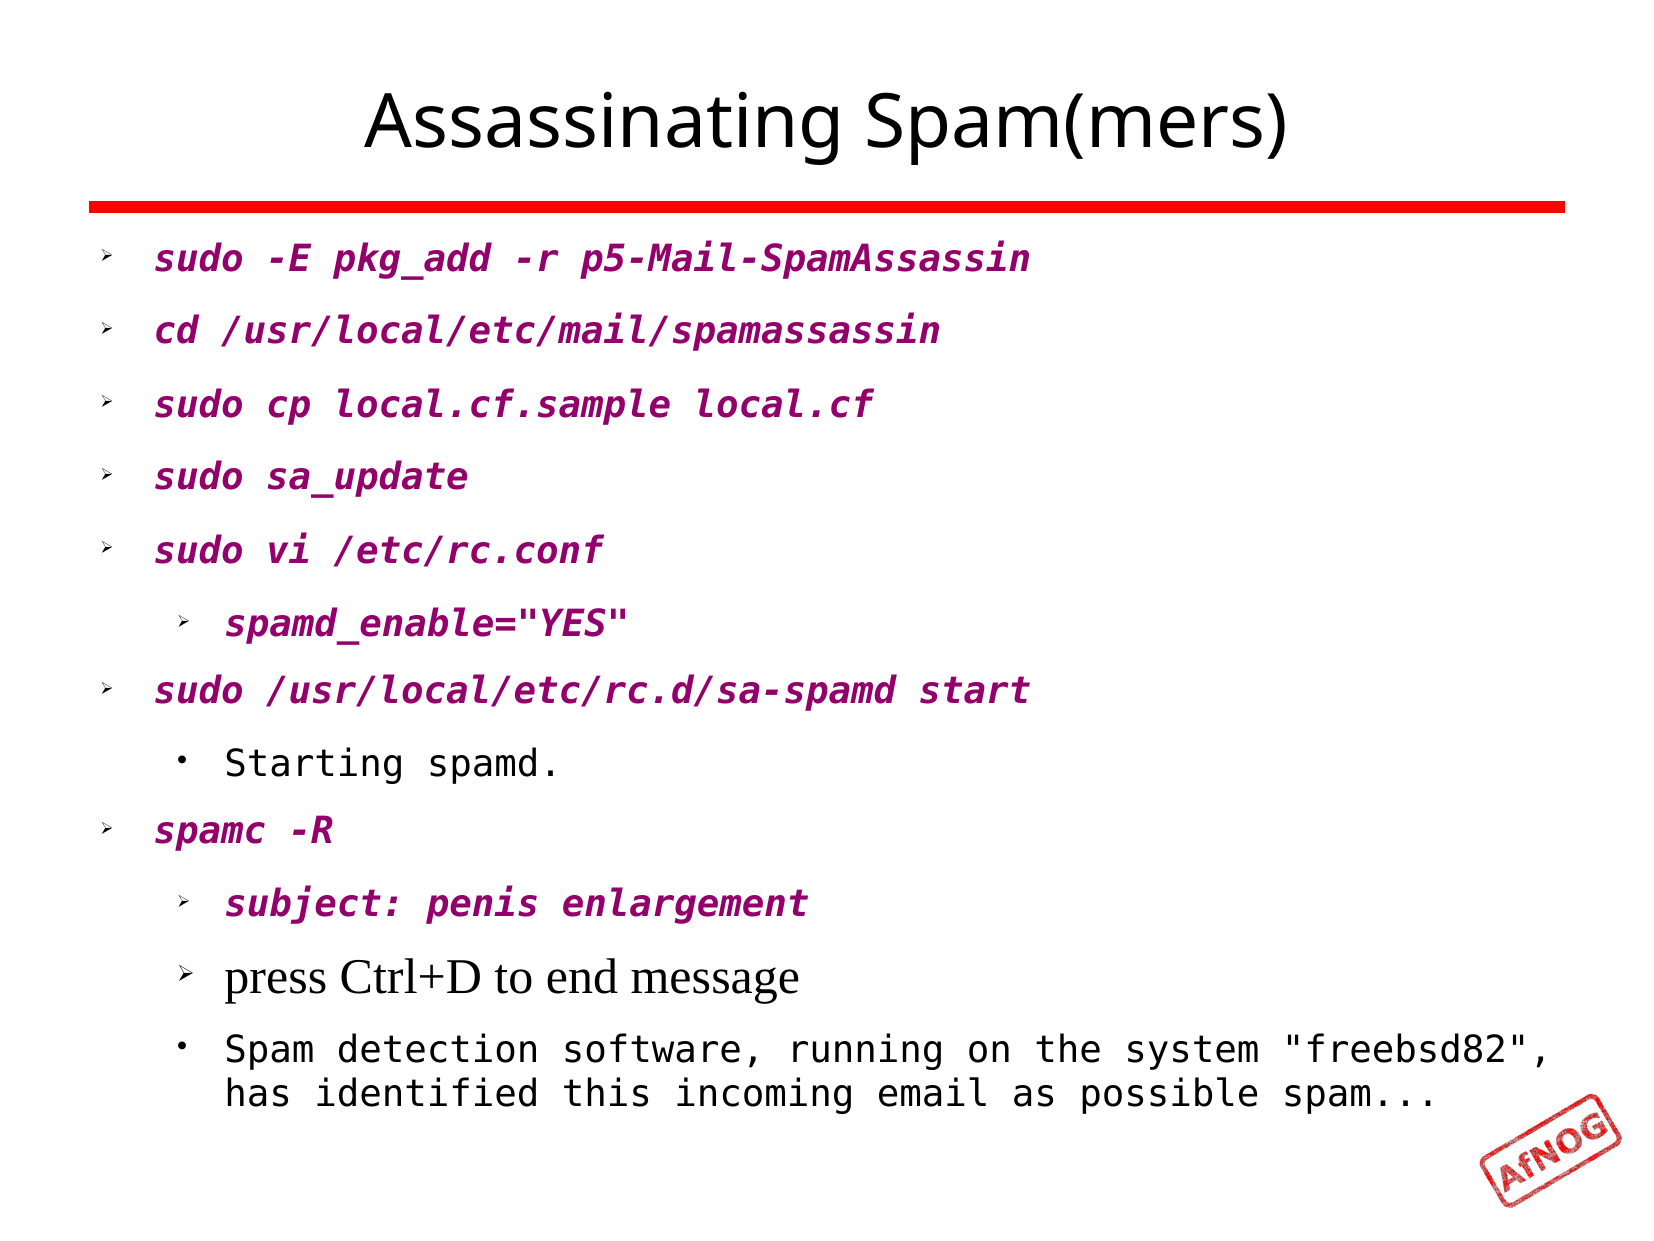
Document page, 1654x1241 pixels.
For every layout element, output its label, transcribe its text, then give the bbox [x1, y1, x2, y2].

picture [1476, 1090, 1625, 1211]
title Assassinating Spam(mers) [88, 29, 1565, 207]
list sudo -E pkg_add -r p5-Mail-SpamAssassin cd /usr/local/etc/mail/spamassassin sudo cp local.cf.sample local.cf sudo sa_update sudo vi /etc/rc.conf spamd_enable="YES" sudo /usr/local/etc/rc.d/sa-spamd start Starting spamd. spamc -R subject: penis enlargement press Ctrl+D to end message Spam detection software, running on the system "freebsd82", has identified this incoming email as possible spam... [82, 236, 1571, 1123]
